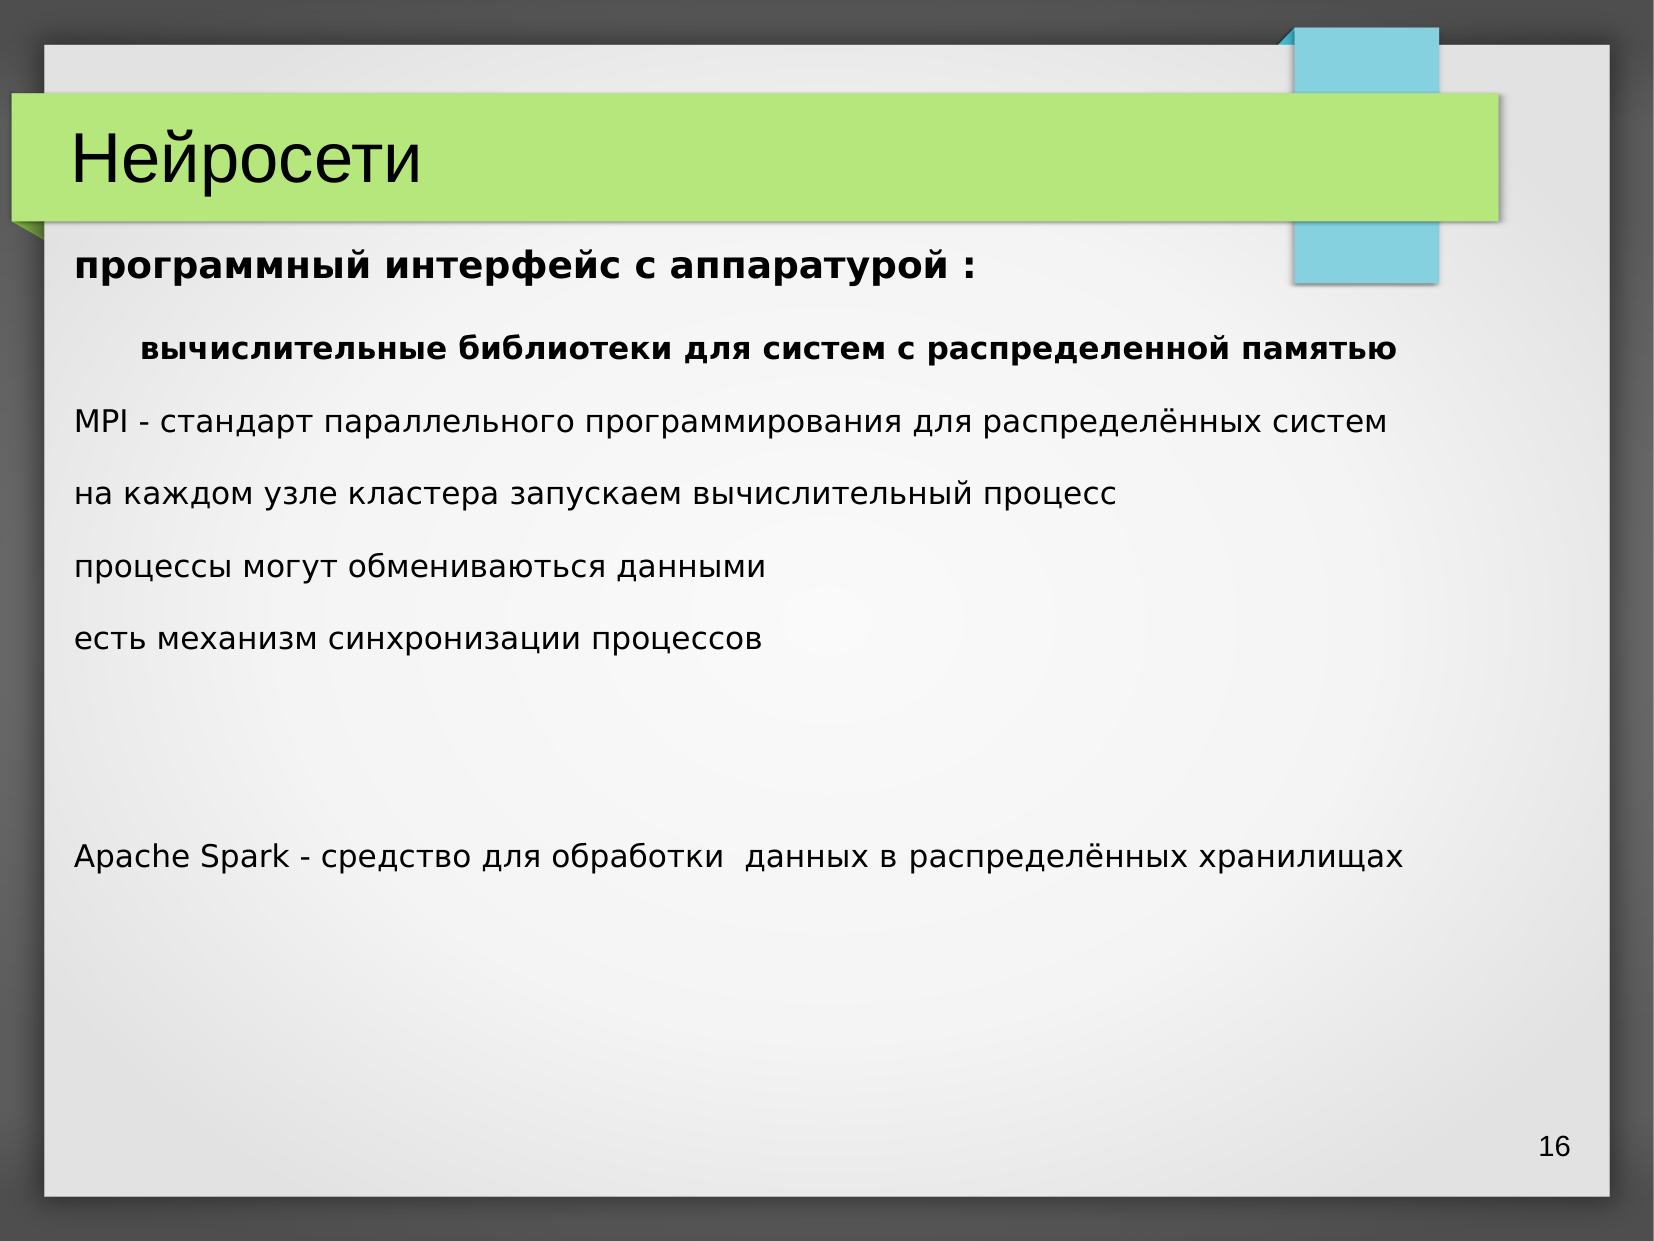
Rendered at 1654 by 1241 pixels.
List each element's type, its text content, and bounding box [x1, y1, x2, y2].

picture [0, 0, 1654, 1241]
text_box программный интерфейс с аппаратурой : вычислительные библиотеки для систем с распределенной памятью MPI - стандарт параллельного программирования для распределённых систем на каждом узле кластера запускаем вычислительный процесс процессы могут обмениваються данными есть механизм синхронизации процессов Apache Spark - средство для обработки данных в распределённых хранилищах [59, 236, 1583, 1100]
title Нейросети [70, 118, 1205, 199]
